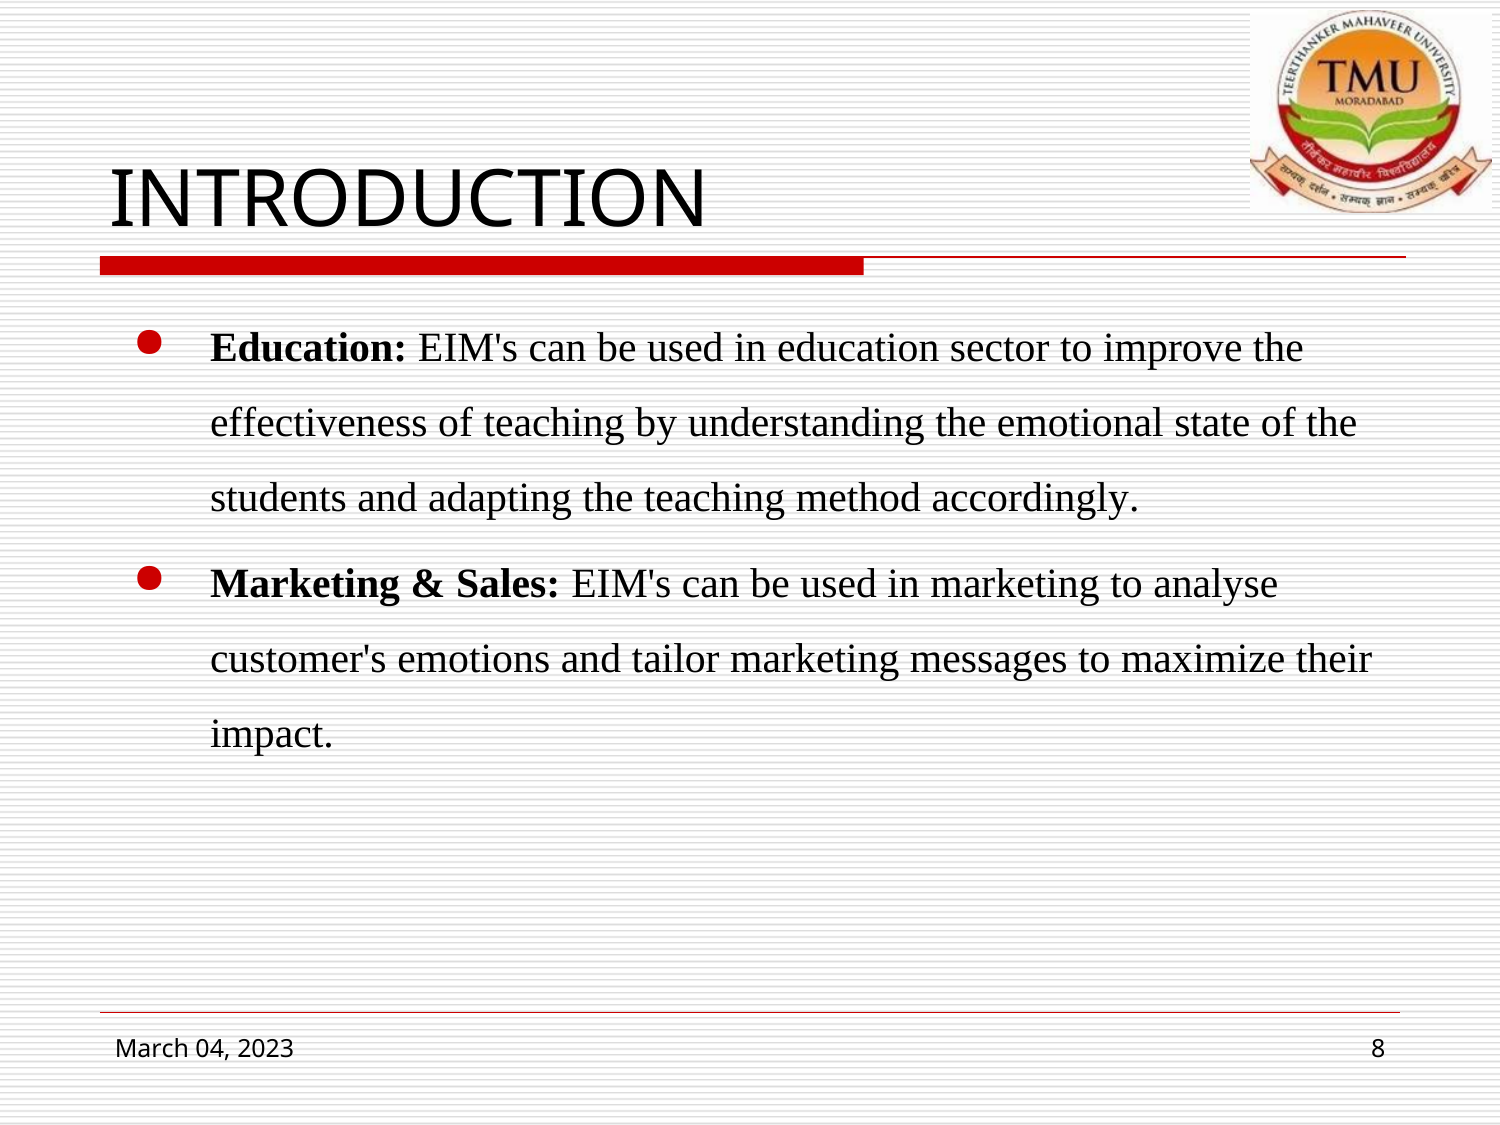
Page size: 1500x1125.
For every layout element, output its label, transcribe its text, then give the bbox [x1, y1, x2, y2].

text_box March 04, 2023 [99, 1024, 426, 1103]
list Education: EIM's can be used in education sector to improve the effectiveness of teaching by understanding the emotional state of the students and adapting the teaching method accordingly. Marketing & Sales: EIM's can be used in marketing to analyse customer's emotions and tailor marketing messages to maximize their impact. [117, 287, 1426, 1038]
picture [0, 0, 1500, 1125]
text_box [1074, 1024, 1401, 1103]
title INTRODUCTION [94, 50, 1407, 250]
